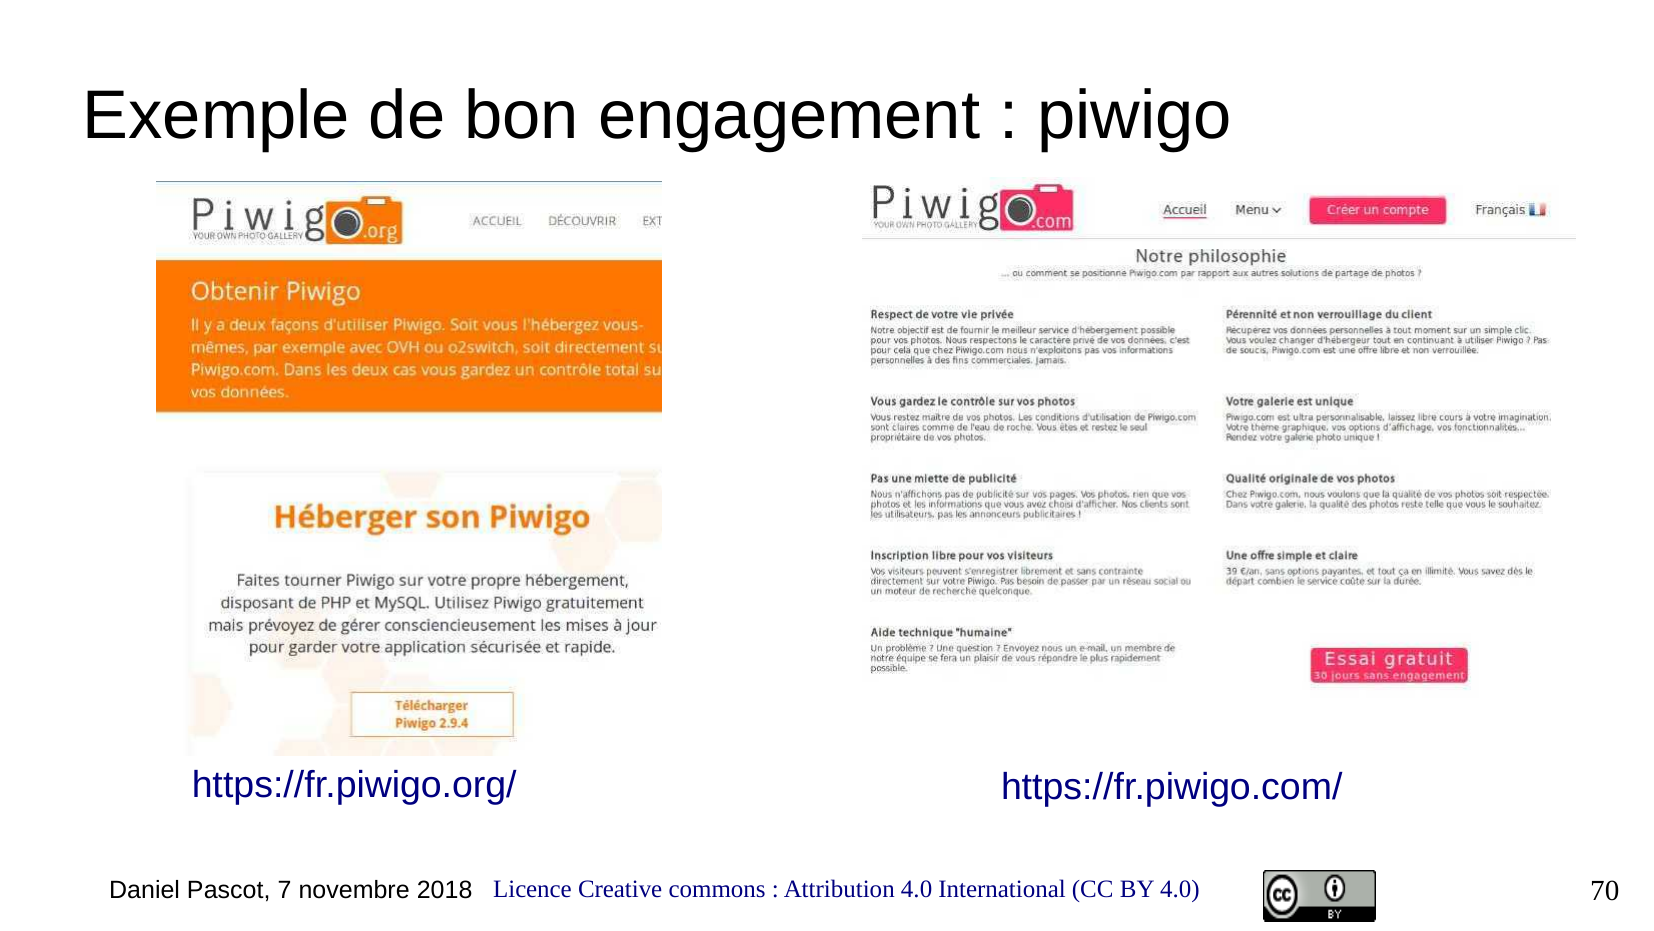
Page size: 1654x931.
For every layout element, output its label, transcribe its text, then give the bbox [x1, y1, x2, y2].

picture [156, 181, 662, 756]
picture [1263, 870, 1376, 922]
title Exemple de bon engagement : piwigo [82, 37, 1571, 193]
text_box https://fr.piwigo.com/ [986, 758, 1441, 815]
text_box https://fr.piwigo.org/ [177, 755, 579, 813]
picture [862, 177, 1576, 717]
